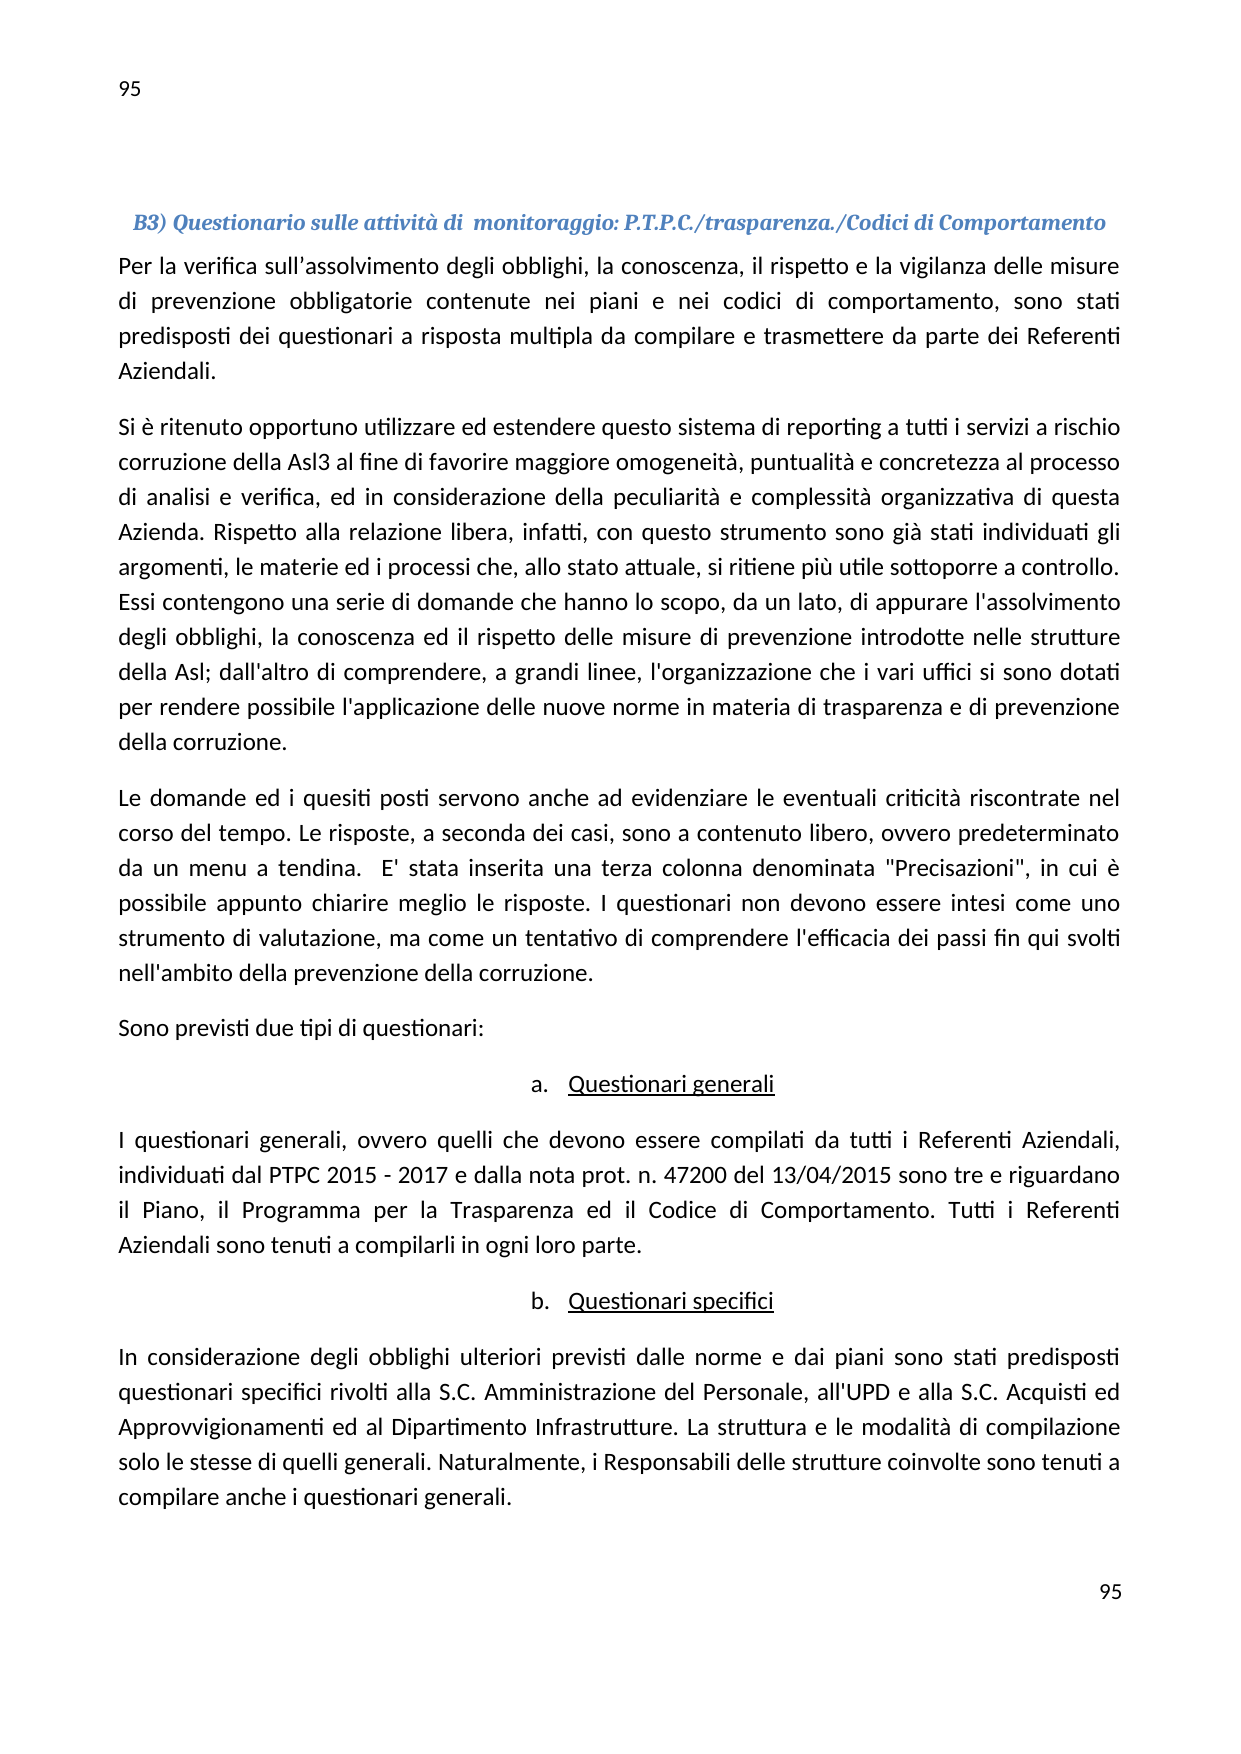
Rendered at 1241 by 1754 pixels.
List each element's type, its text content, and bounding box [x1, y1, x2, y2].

text I questionari generali, ovvero quelli che devono essere compilati da tutti i Referenti Aziendali, individuati dal PTPC 2015 - 2017 e dalla nota prot. n. 47200 del 13/04/2015 sono tre e riguardano il Piano, il Programma per la Trasparenza ed il Codice di Comportamento. Tutti i Referenti Aziendali sono tenuti a compilarli in ogni loro parte. [118, 1124, 1122, 1260]
text Si è ritenuto opportuno utilizzare ed estendere questo sistema di reporting a tutti i servizi a rischio corruzione della Asl3 al fine di favorire maggiore omogeneità, puntualità e concretezza al processo di analisi e verifica, ed in considerazione della peculiarità e complessità organizzativa di questa Azienda. Rispetto alla relazione libera, infatti, con questo strumento sono già stati individuati gli argomenti, le materie ed i processi che, allo stato attuale, si ritiene più utile sottoporre a controllo. Essi contengono una serie di domande che hanno lo scopo, da un lato, di appurare l'assolvimento degli obblighi, la conoscenza ed il rispetto delle misure di prevenzione introdotte nelle strutture della Asl; dall'altro di comprendere, a grandi linee, l'organizzazione che i vari uffici si sono dotati per rendere possibile l'applicazione delle nuove norme in materia di trasparenza e di prevenzione della corruzione. [118, 411, 1122, 756]
subtitle B3) Questionario sulle attività di monitoraggio: P.T.P.C./trasparenza./Codici di Comportamento [133, 209, 1122, 236]
list Questionari generali [531, 1068, 1122, 1099]
text Le domande ed i quesiti posti servono anche ad evidenziare le eventuali criticità riscontrate nel corso del tempo. Le risposte, a seconda dei casi, sono a contenuto libero, ovvero predeterminato da un menu a tendina. E' stata inserita una terza colonna denominata "Precisazioni", in cui è possibile appunto chiarire meglio le risposte. I questionari non devono essere intesi come uno strumento di valutazione, ma come un tentativo di comprendere l'efficacia dei passi fin qui svolti nell'ambito della prevenzione della corruzione. [118, 782, 1122, 987]
list Questionari specifici [531, 1285, 1122, 1316]
text In considerazione degli obblighi ulteriori previsti dalle norme e dai piani sono stati predisposti questionari specifici rivolti alla S.C. Amministrazione del Personale, all'UPD e alla S.C. Acquisti ed Approvvigionamenti ed al Dipartimento Infrastrutture. La struttura e le modalità di compilazione solo le stesse di quelli generali. Naturalmente, i Responsabili delle strutture coinvolte sono tenuti a compilare anche i questionari generali. [118, 1341, 1122, 1511]
text Per la verifica sull’assolvimento degli obblighi, la conoscenza, il rispetto e la vigilanza delle misure di prevenzione obbligatorie contenute nei piani e nei codici di comportamento, sono stati predisposti dei questionari a risposta multipla da compilare e trasmettere da parte dei Referenti Aziendali. [118, 250, 1122, 386]
text Sono previsti due tipi di questionari: [118, 1013, 1122, 1043]
